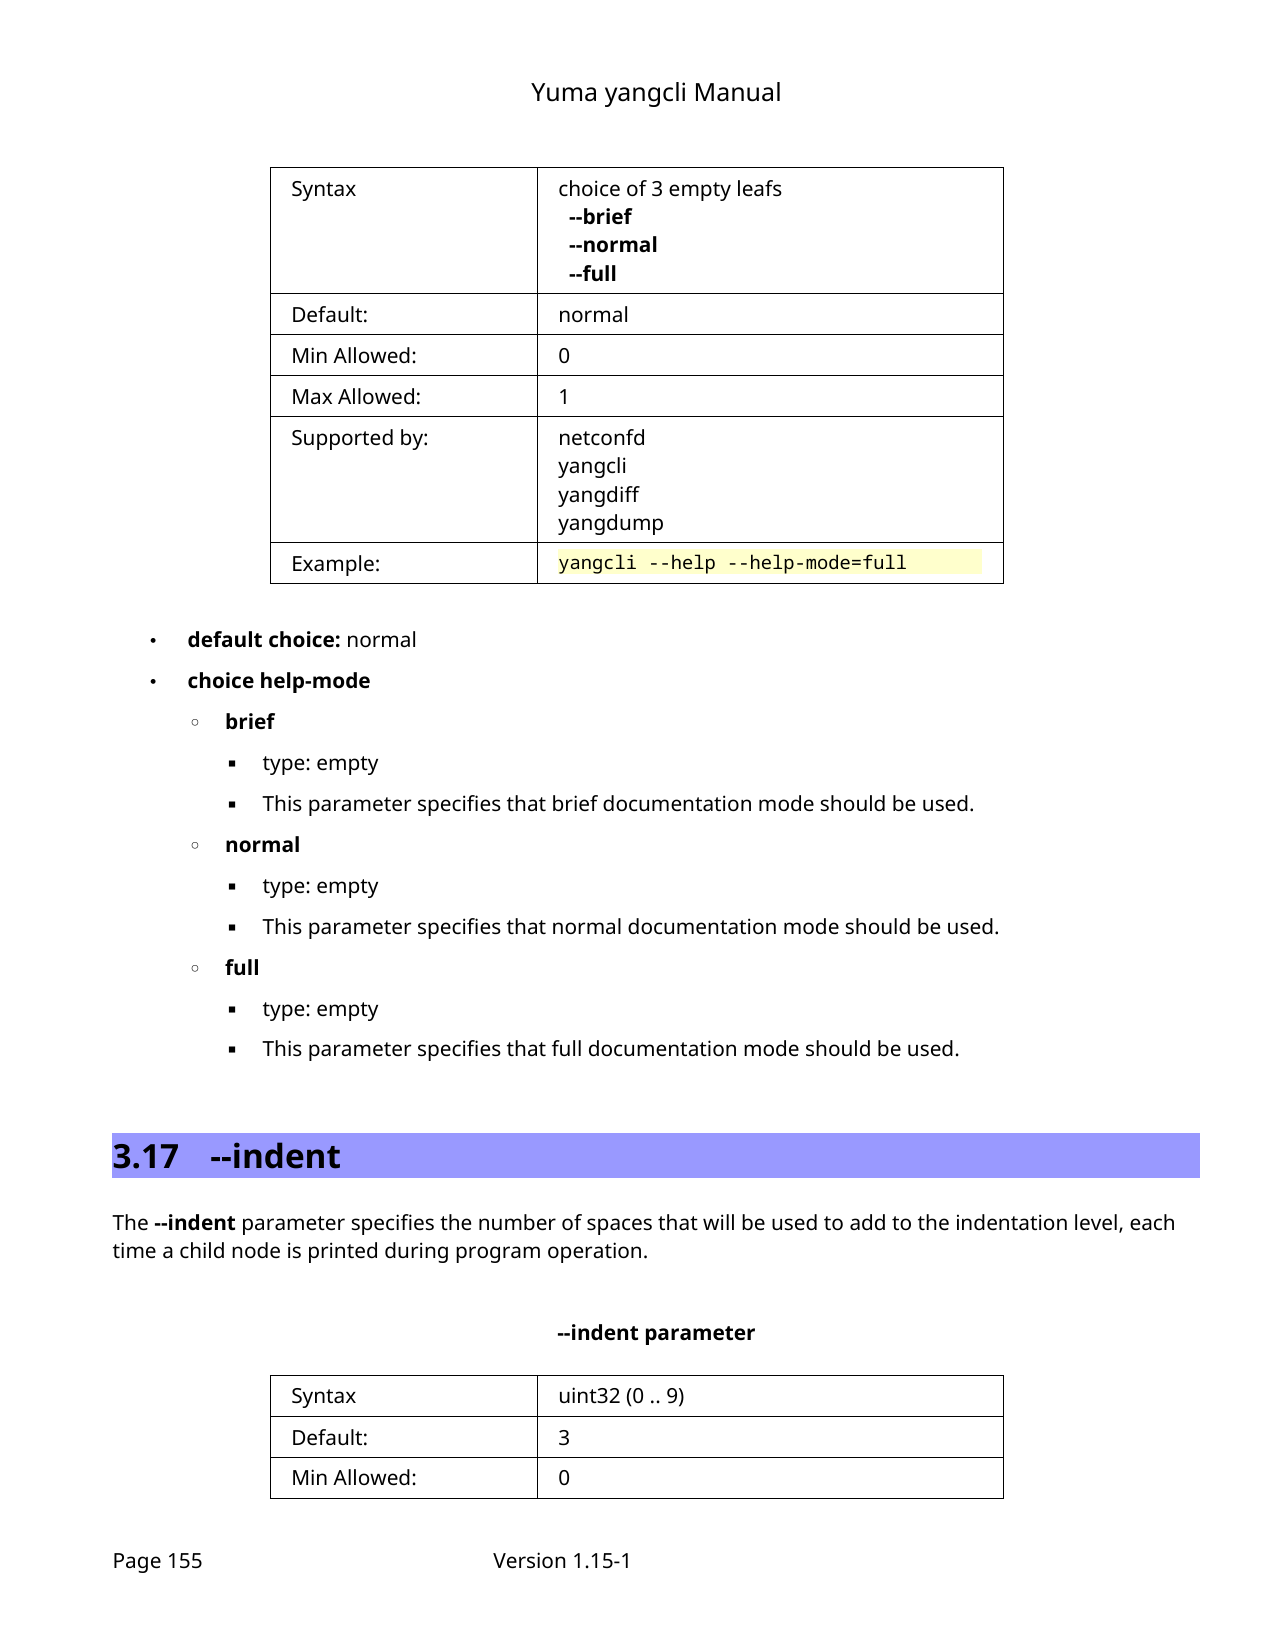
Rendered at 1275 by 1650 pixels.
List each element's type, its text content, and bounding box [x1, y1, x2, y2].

subtitle --indent parameter [127, 1318, 1185, 1346]
table_cell 0 [538, 335, 1003, 375]
list normal [187, 830, 1200, 858]
table_header Syntax [271, 1376, 537, 1416]
table_cell yangcli --help --help-mode=full [538, 543, 1003, 583]
table_cell 3 [538, 1417, 1003, 1457]
table_cell Min Allowed: [271, 335, 537, 375]
table_cell Max Allowed: [271, 376, 537, 416]
text The --indent parameter specifies the number of spaces that will be used to add to the indentation level, each time a child node is printed during program operation. [112, 1208, 1200, 1264]
table_cell Supported by: [271, 417, 537, 542]
list full [187, 953, 1200, 981]
list brief [187, 707, 1200, 736]
list This parameter specifies that full documentation mode should be used. [225, 1034, 1200, 1063]
list This parameter specifies that brief documentation mode should be used. [225, 789, 1200, 817]
table_cell Min Allowed: [271, 1458, 537, 1498]
table_header uint32 (0 .. 9) [538, 1376, 1003, 1416]
list type: empty [225, 871, 1200, 899]
table_cell netconfd yangcli yangdiff yangdump [538, 417, 1003, 542]
subtitle --indent [112, 1133, 1200, 1178]
table_header choice of 3 empty leafs --brief --normal --full [538, 168, 1003, 293]
list default choice: normal [150, 625, 1200, 654]
table_cell Example: [271, 543, 537, 583]
list type: empty [225, 748, 1200, 776]
table_cell normal [538, 294, 1003, 334]
table_cell 1 [538, 376, 1003, 416]
table_header Syntax [271, 168, 537, 293]
list type: empty [225, 994, 1200, 1022]
list choice help-mode [150, 666, 1200, 694]
table_cell Default: [271, 1417, 537, 1457]
list This parameter specifies that normal documentation mode should be used. [225, 912, 1200, 940]
table_cell 0 [538, 1458, 1003, 1498]
table_cell Default: [271, 294, 537, 334]
